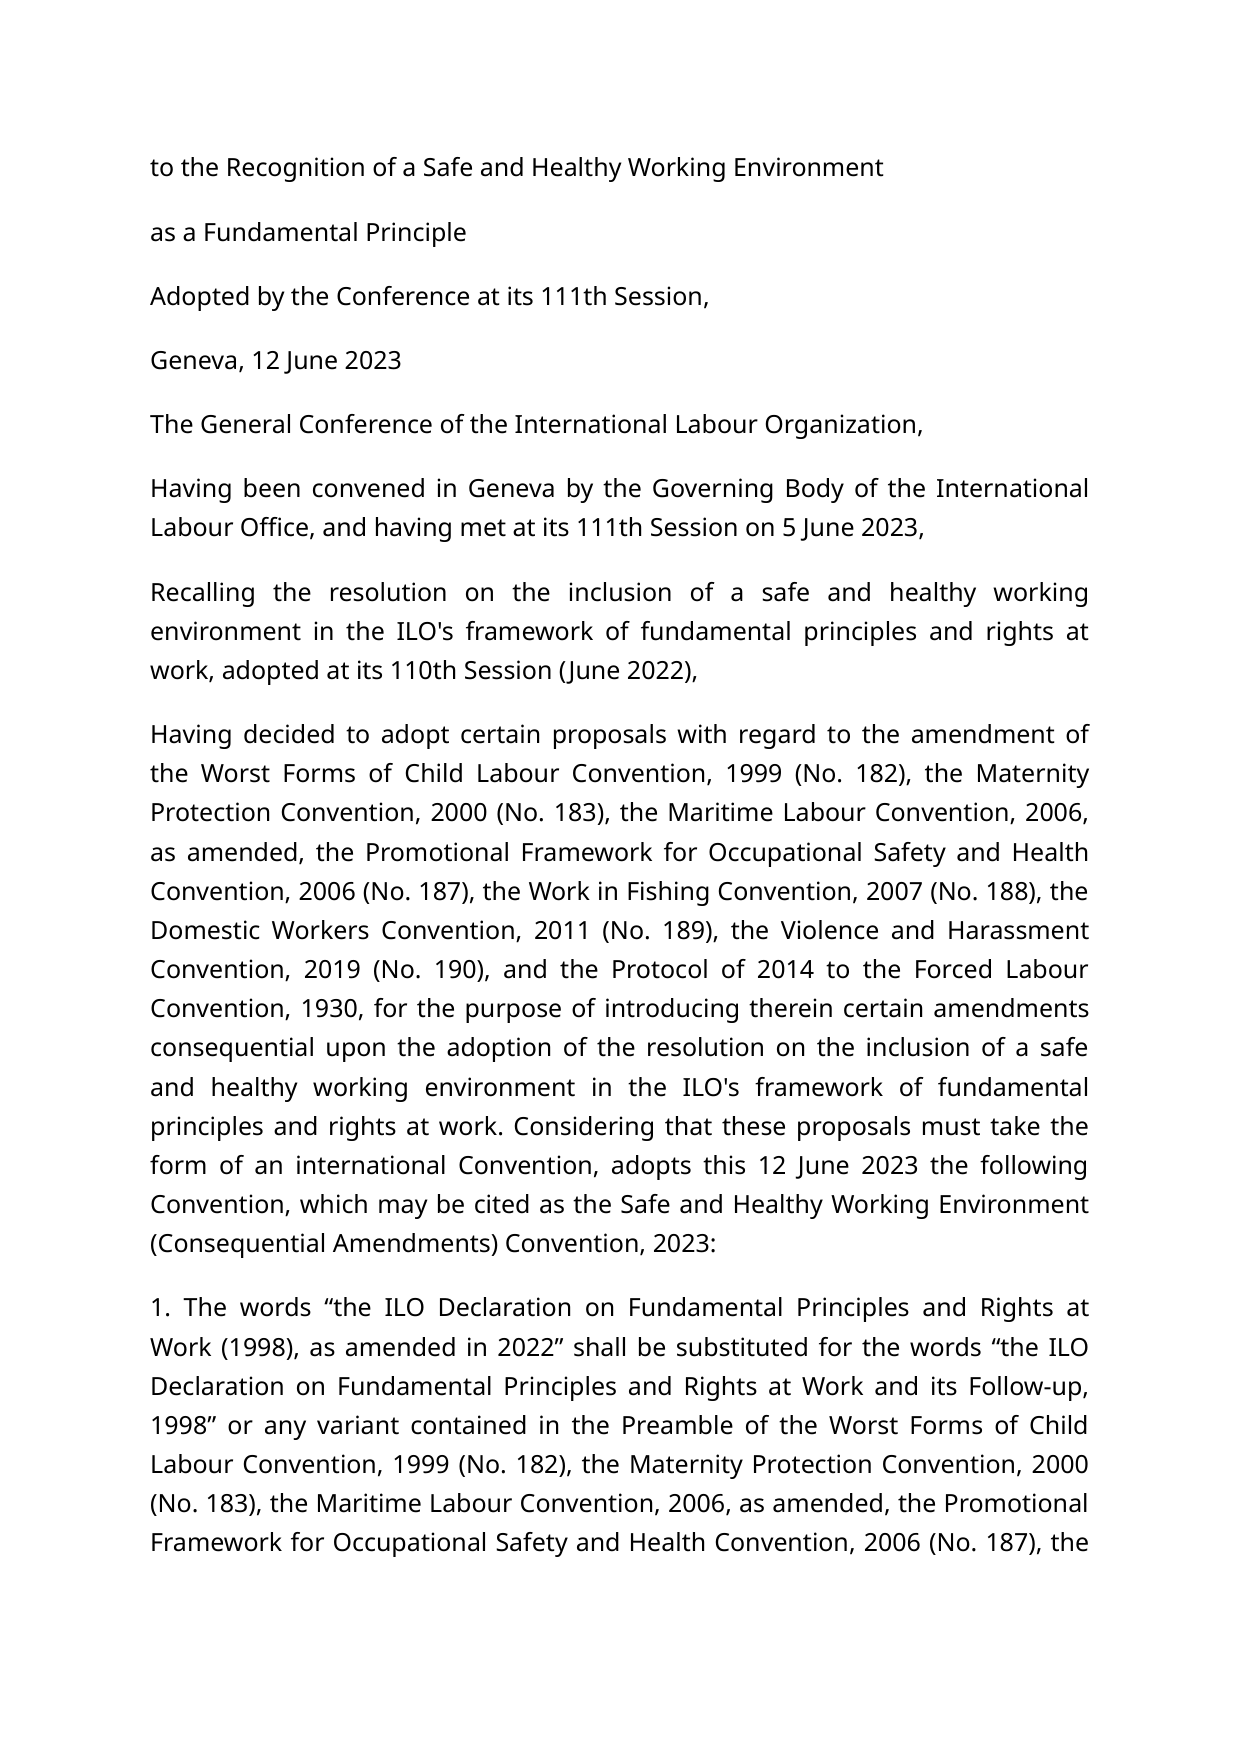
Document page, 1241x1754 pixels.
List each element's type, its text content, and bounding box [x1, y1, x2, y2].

text The General Conference of the International Labour Organization, [150, 407, 1090, 441]
text Adopted by the Conference at its 111th Session, [150, 278, 1090, 312]
text Having decided to adopt certain proposals with regard to the amendment of the Worst Forms of Child Labour Convention, 1999 (No. 182), the Maternity Protection Convention, 2000 (No. 183), the Maritime Labour Convention, 2006, as amended, the Promotional Framework for Occupational Safety and Health Convention, 2006 (No. 187), the Work in Fishing Convention, 2007 (No. 188), the Domestic Workers Convention, 2011 (No. 189), the Violence and Harassment Convention, 2019 (No. 190), and the Protocol of 2014 to the Forced Labour Convention, 1930, for the purpose of introducing therein certain amendments consequential upon the adoption of the resolution on the inclusion of a safe and healthy working environment in the ILO's framework of fundamental principles and rights at work. Considering that these proposals must take the form of an international Convention, adopts this 12 June 2023 the following Convention, which may be cited as the Safe and Healthy Working Environment (Consequential Amendments) Convention, 2023: [150, 717, 1090, 1260]
text Geneva, 12 June 2023 [150, 342, 1090, 377]
text Having been convened in Geneva by the Governing Body of the International Labour Office, and having met at its 111th Session on 5 June 2023, [150, 471, 1090, 544]
text Recalling the resolution on the inclusion of a safe and healthy working environment in the ILO's framework of fundamental principles and rights at work, adopted at its 110th Session (June 2022), [150, 574, 1090, 687]
text as a Fundamental Principle [150, 214, 1090, 248]
text 1. The words “the ILO Declaration on Fundamental Principles and Rights at Work (1998), as amended in 2022” shall be substituted for the words “the ILO Declaration on Fundamental Principles and Rights at Work and its Follow-up, 1998” or any variant contained in the Preamble of the Worst Forms of Child Labour Convention, 1999 (No. 182), the Maternity Protection Convention, 2000 (No. 183), the Maritime Labour Convention, 2006, as amended, the Promotional Framework for Occupational Safety and Health Convention, 2006 (No. 187), the [150, 1290, 1090, 1559]
text to the Recognition of a Safe and Healthy Working Environment [150, 150, 1090, 184]
